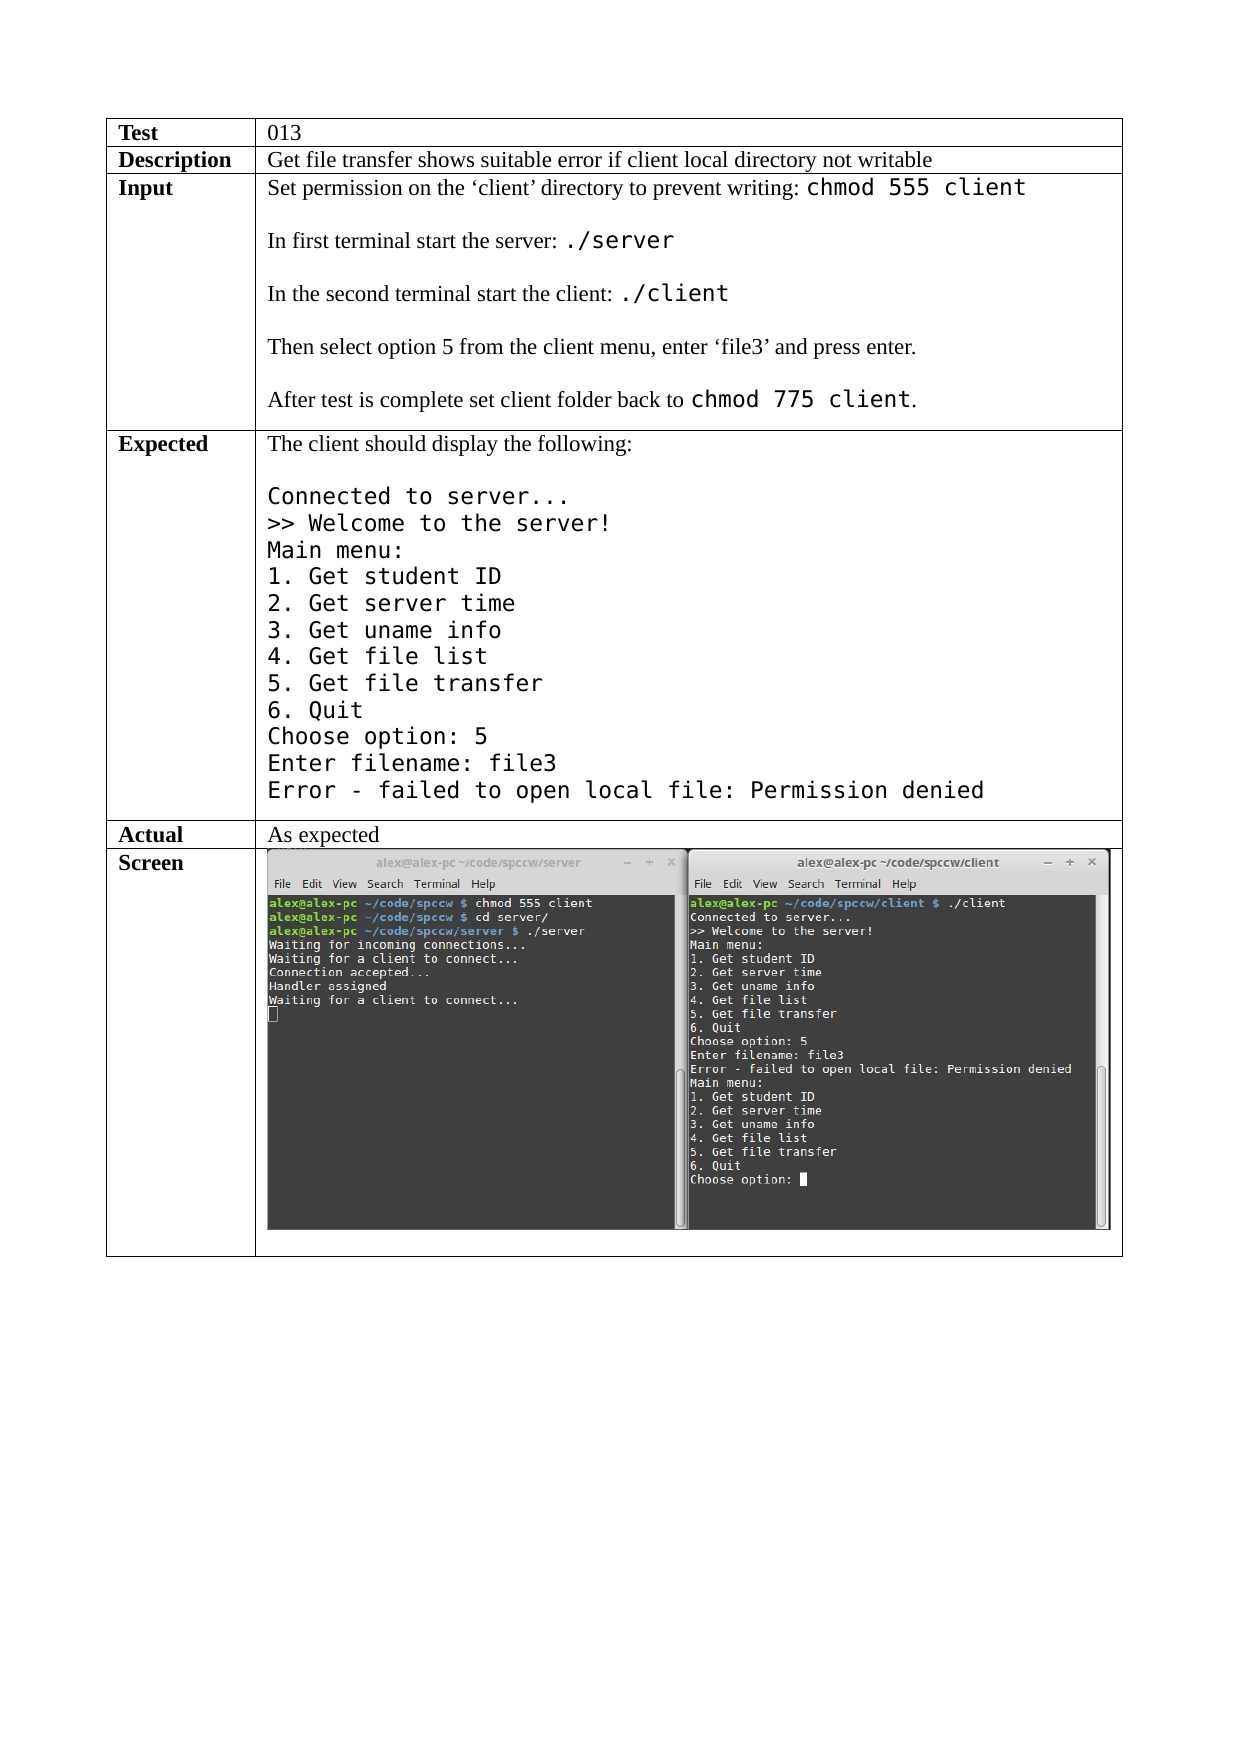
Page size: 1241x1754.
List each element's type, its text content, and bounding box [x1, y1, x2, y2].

table_cell Screen [107, 849, 255, 1256]
table_header Test [107, 119, 255, 146]
table_cell [256, 849, 1122, 1256]
table_cell Actual [107, 821, 255, 848]
picture [267, 848, 1111, 1230]
table_cell Expected [107, 431, 255, 820]
table_cell The client should display the following: Connected to server... >> Welcome to the server! Main menu: 1. Get student ID 2. Get server time 3. Get uname info 4. Get file list 5. Get file transfer 6. Quit Choose option: 5 Enter filename: file3 Error - failed to open local file: Permission denied [256, 431, 1122, 820]
table_cell Description [107, 147, 255, 173]
table_cell Input [107, 174, 255, 429]
table_cell Set permission on the ‘client’ directory to prevent writing: chmod 555 client In first terminal start the server: ./server In the second terminal start the client: ./client Then select option 5 from the client menu, enter ‘file3’ and press enter. After test is complete set client folder back to chmod 775 client. [256, 174, 1122, 429]
table_header 013 [256, 119, 1122, 146]
table_cell As expected [256, 821, 1122, 848]
table_cell Get file transfer shows suitable error if client local directory not writable [256, 147, 1122, 173]
